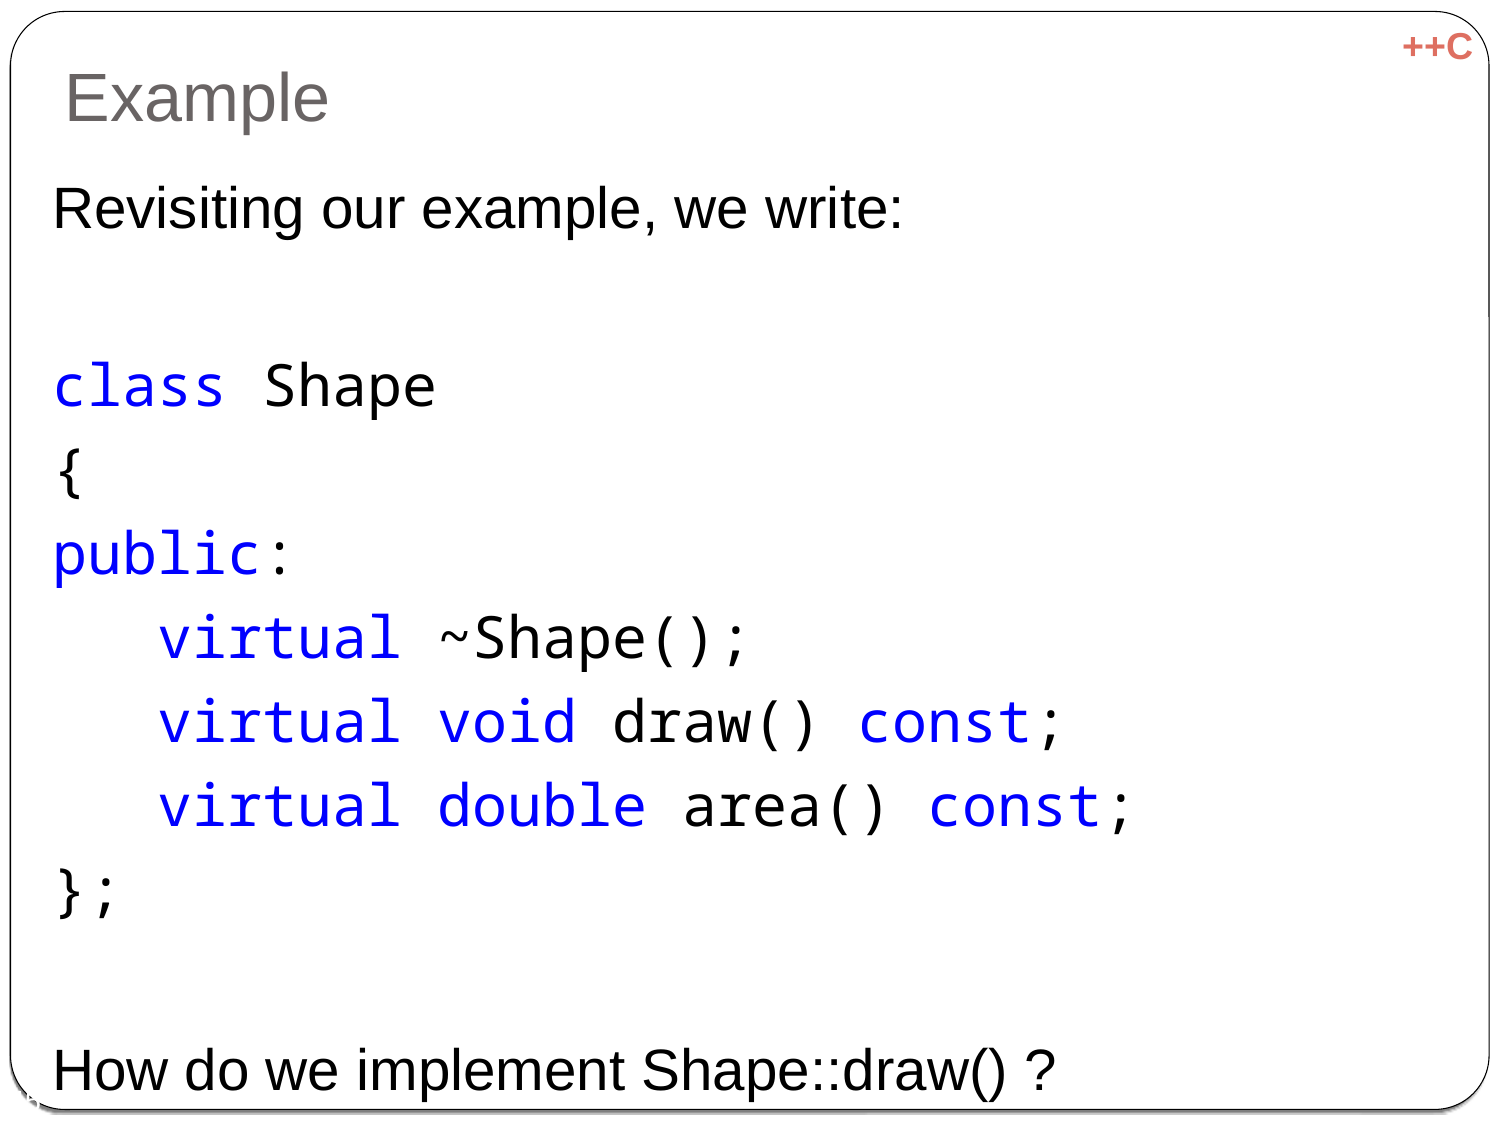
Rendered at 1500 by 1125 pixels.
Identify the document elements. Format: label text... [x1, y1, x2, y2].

slide_number [0, 1074, 50, 1125]
list Revisiting our example, we write: class Shape { public: virtual ~Shape(); virtual void draw() const; virtual double area() const; }; How do we implement Shape::draw() ? [37, 162, 1463, 1088]
title Example [50, 45, 1450, 150]
